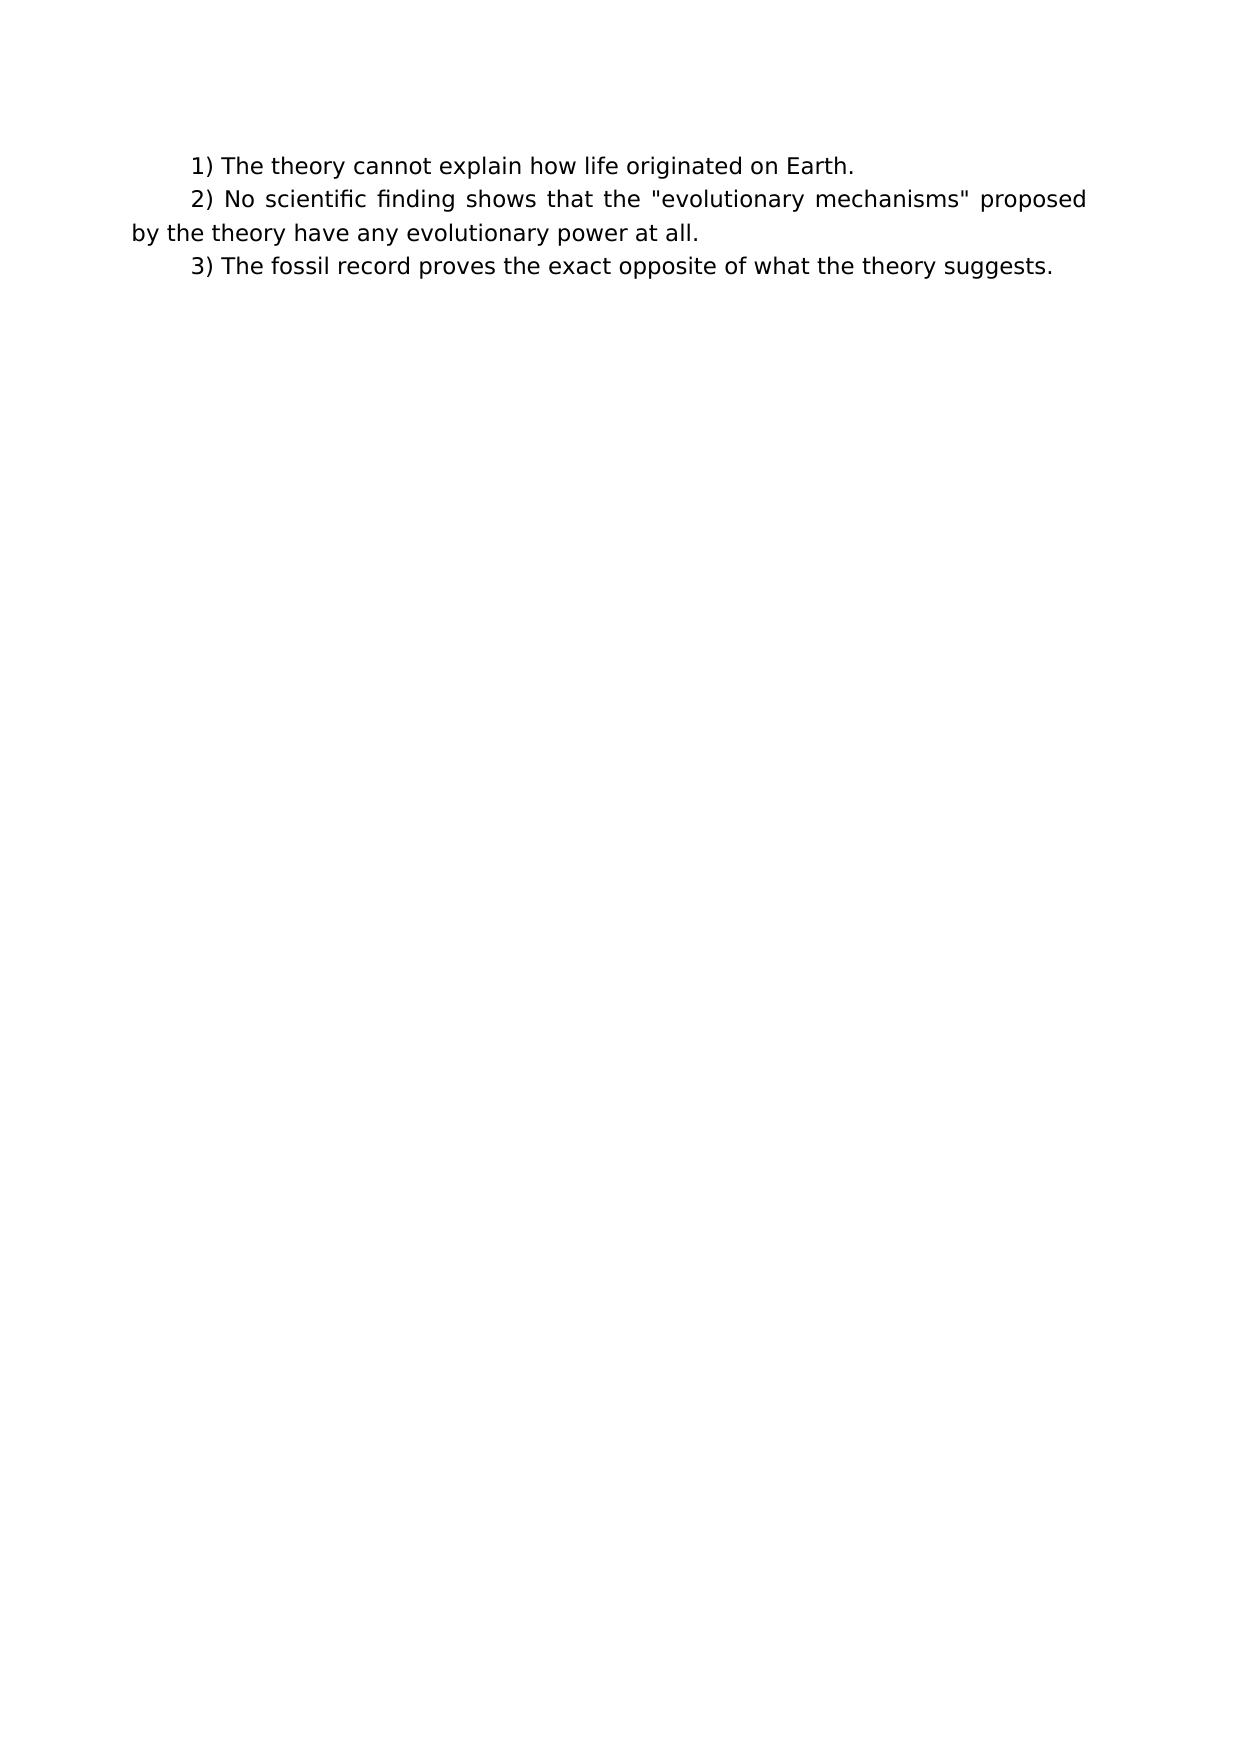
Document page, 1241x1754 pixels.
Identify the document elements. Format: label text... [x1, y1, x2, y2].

text 1) The theory cannot explain how life originated on Earth. [131, 148, 1088, 181]
text 2) No scientific finding shows that the "evolutionary mechanisms" proposed by the theory have any evolutionary power at all. [131, 181, 1088, 248]
text 3) The fossil record proves the exact opposite of what the theory suggests. [131, 248, 1088, 281]
